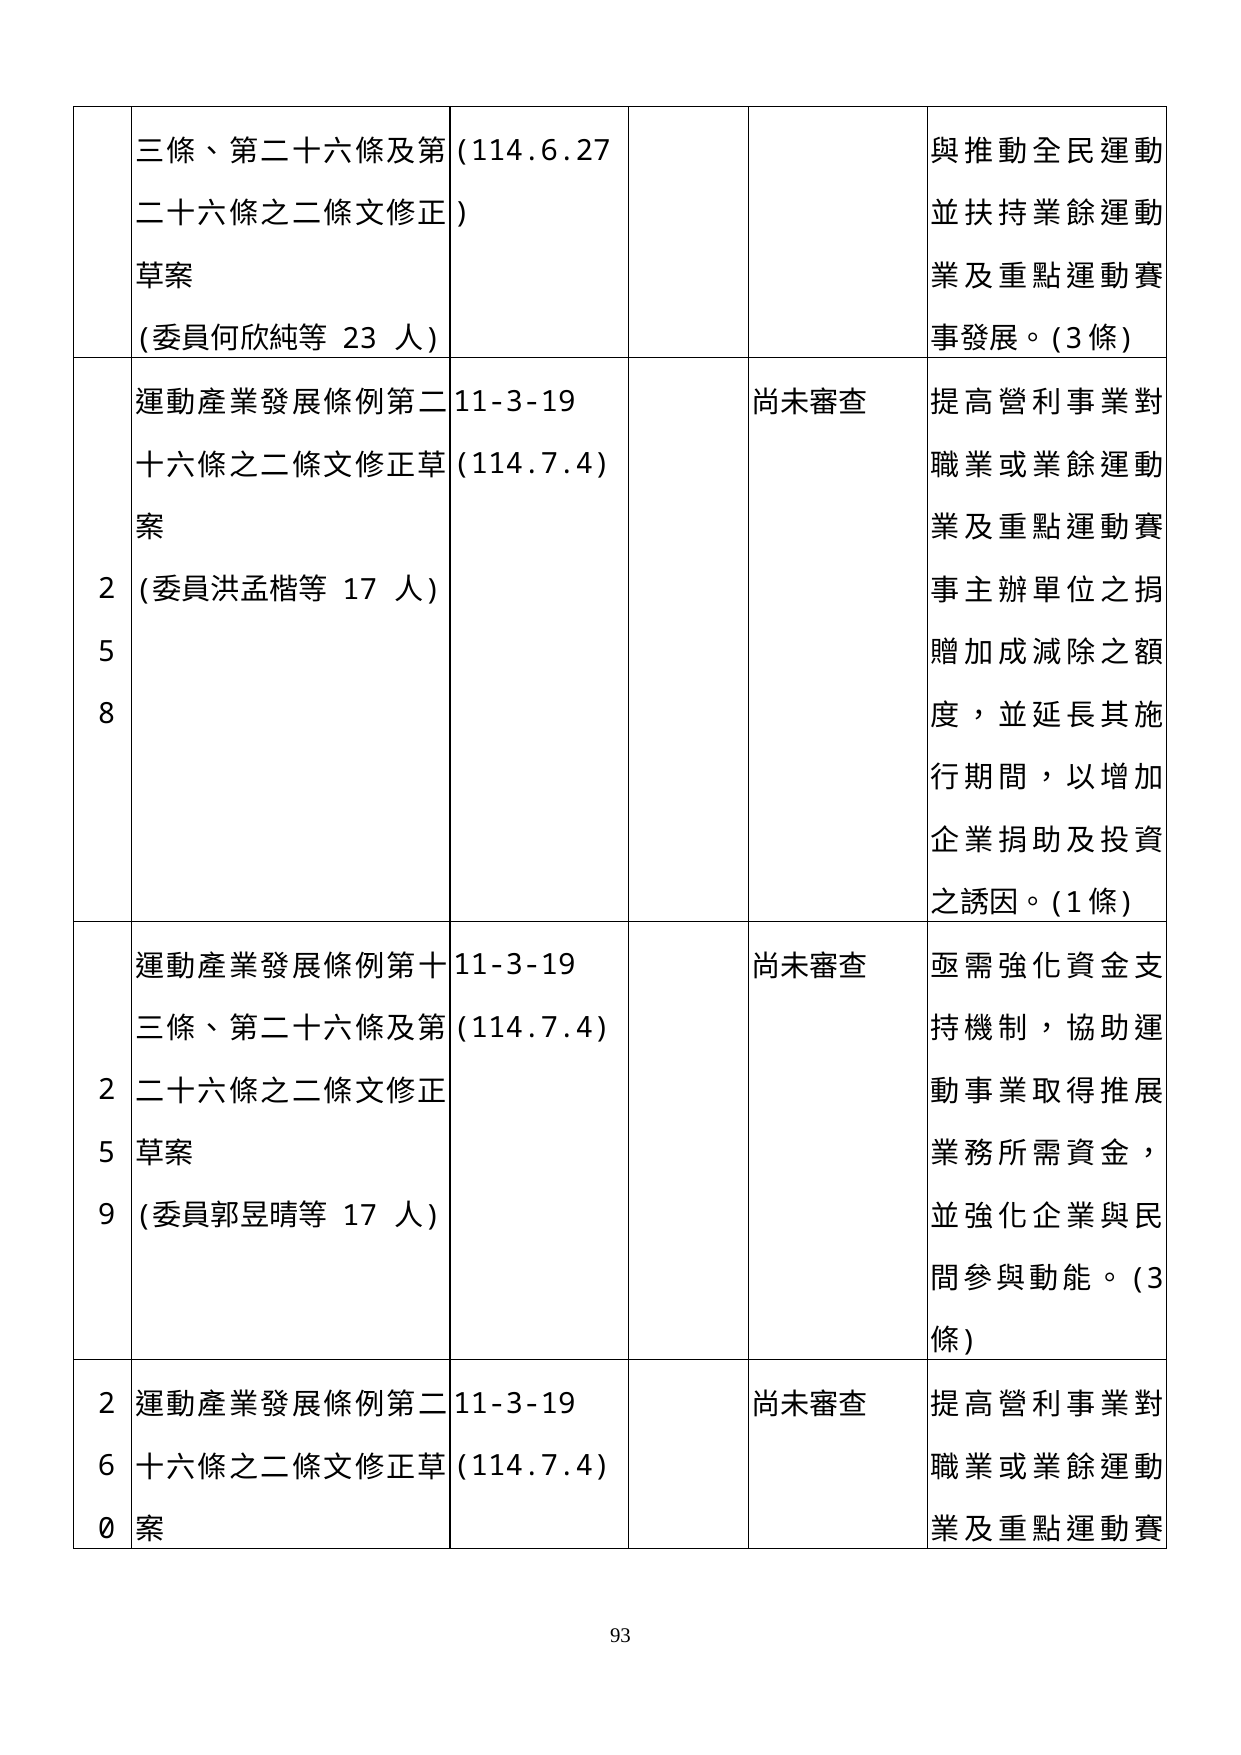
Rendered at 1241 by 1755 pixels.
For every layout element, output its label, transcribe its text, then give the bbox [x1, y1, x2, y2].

table_cell 與推動全民運動並扶持業餘運動業及重點運動賽事發展。(3條) [928, 107, 1166, 357]
table_cell 11-3-19 (114.7.4) [451, 1360, 628, 1548]
table_cell [629, 922, 748, 1359]
table_cell 11-3-19 (114.7.4) [451, 922, 628, 1359]
table_cell 運動產業發展條例第十三條、第二十六條及第二十六條之二條文修正草案 (委員郭昱晴等 17 人) [132, 922, 449, 1359]
table_cell 尚未審查 [749, 358, 927, 921]
table_cell [629, 358, 748, 921]
table_cell (114.6.27) [451, 107, 628, 357]
table_cell [629, 107, 748, 357]
table_cell 11-3-19 (114.7.4) [451, 358, 628, 921]
table_cell [74, 1360, 131, 1548]
table_cell 運動產業發展條例第二十六條之二條文修正草案 (委員洪孟楷等 17 人) [132, 358, 449, 921]
table_cell 提高營利事業對職業或業餘運動業及重點運動賽 [928, 1360, 1166, 1548]
table_cell [629, 1360, 748, 1548]
table_cell 尚未審查 [749, 1360, 927, 1548]
table_cell 尚未審查 [749, 922, 927, 1359]
table_cell [749, 107, 927, 357]
table_cell [74, 107, 131, 357]
table_cell [74, 358, 131, 921]
table_cell [74, 922, 131, 1359]
table_cell 亟需強化資金支持機制，協助運動事業取得推展業務所需資金，並強化企業與民間參與動能。(3條) [928, 922, 1166, 1359]
table_cell 提高營利事業對職業或業餘運動業及重點運動賽事主辦單位之捐贈加成減除之額度，並延長其施行期間，以增加企業捐助及投資之誘因。(1條) [928, 358, 1166, 921]
table_cell 運動產業發展條例第二十六條之二條文修正草案 [132, 1360, 449, 1548]
table_cell 三條、第二十六條及第二十六條之二條文修正草案 (委員何欣純等 23 人) [132, 107, 449, 357]
